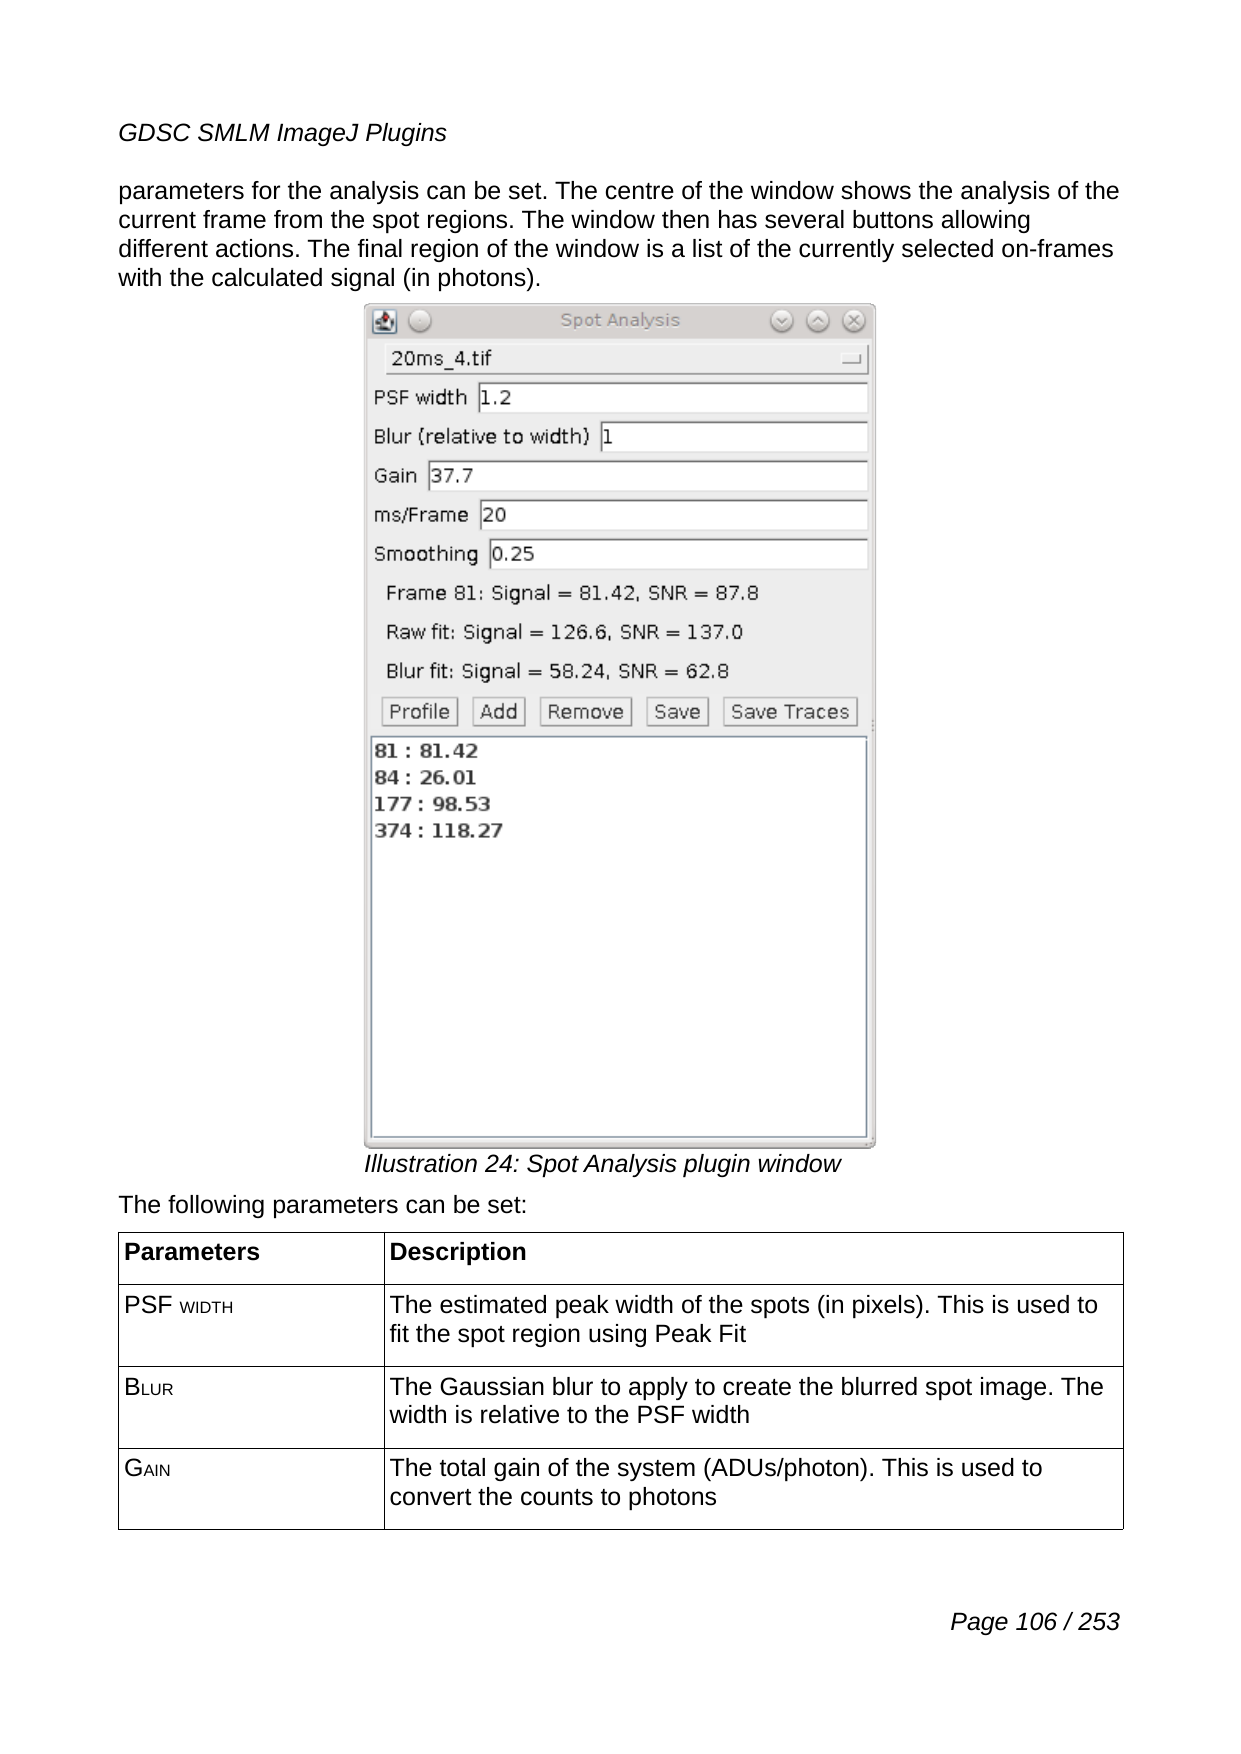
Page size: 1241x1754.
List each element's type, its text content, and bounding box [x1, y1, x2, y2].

text Illustration 24: Spot Analysis plugin window [364, 1149, 876, 1178]
table_cell The Gaussian blur to apply to create the blurred spot image. The width is relative to the PSF width [385, 1367, 1123, 1447]
table_cell The estimated peak width of the spots (in pixels). This is used to fit the spot region using Peak Fit [385, 1285, 1123, 1366]
table_cell PSF width [119, 1285, 384, 1366]
text parameters for the analysis can be set. The centre of the window shows the analysis of the current frame from the spot regions. The window then has several buttons allowing different actions. The final region of the window is a list of the currently selected on-frames with the calculated signal (in photons). [118, 176, 1122, 291]
table_cell Gain [119, 1449, 384, 1529]
picture [363, 303, 877, 1149]
table_header Description [385, 1233, 1123, 1284]
table_cell The total gain of the system (ADUs/photon). This is used to convert the counts to photons [385, 1449, 1123, 1529]
table_header Parameters [119, 1233, 384, 1284]
table_cell Blur [119, 1367, 384, 1447]
text The following parameters can be set: [118, 1190, 1122, 1219]
